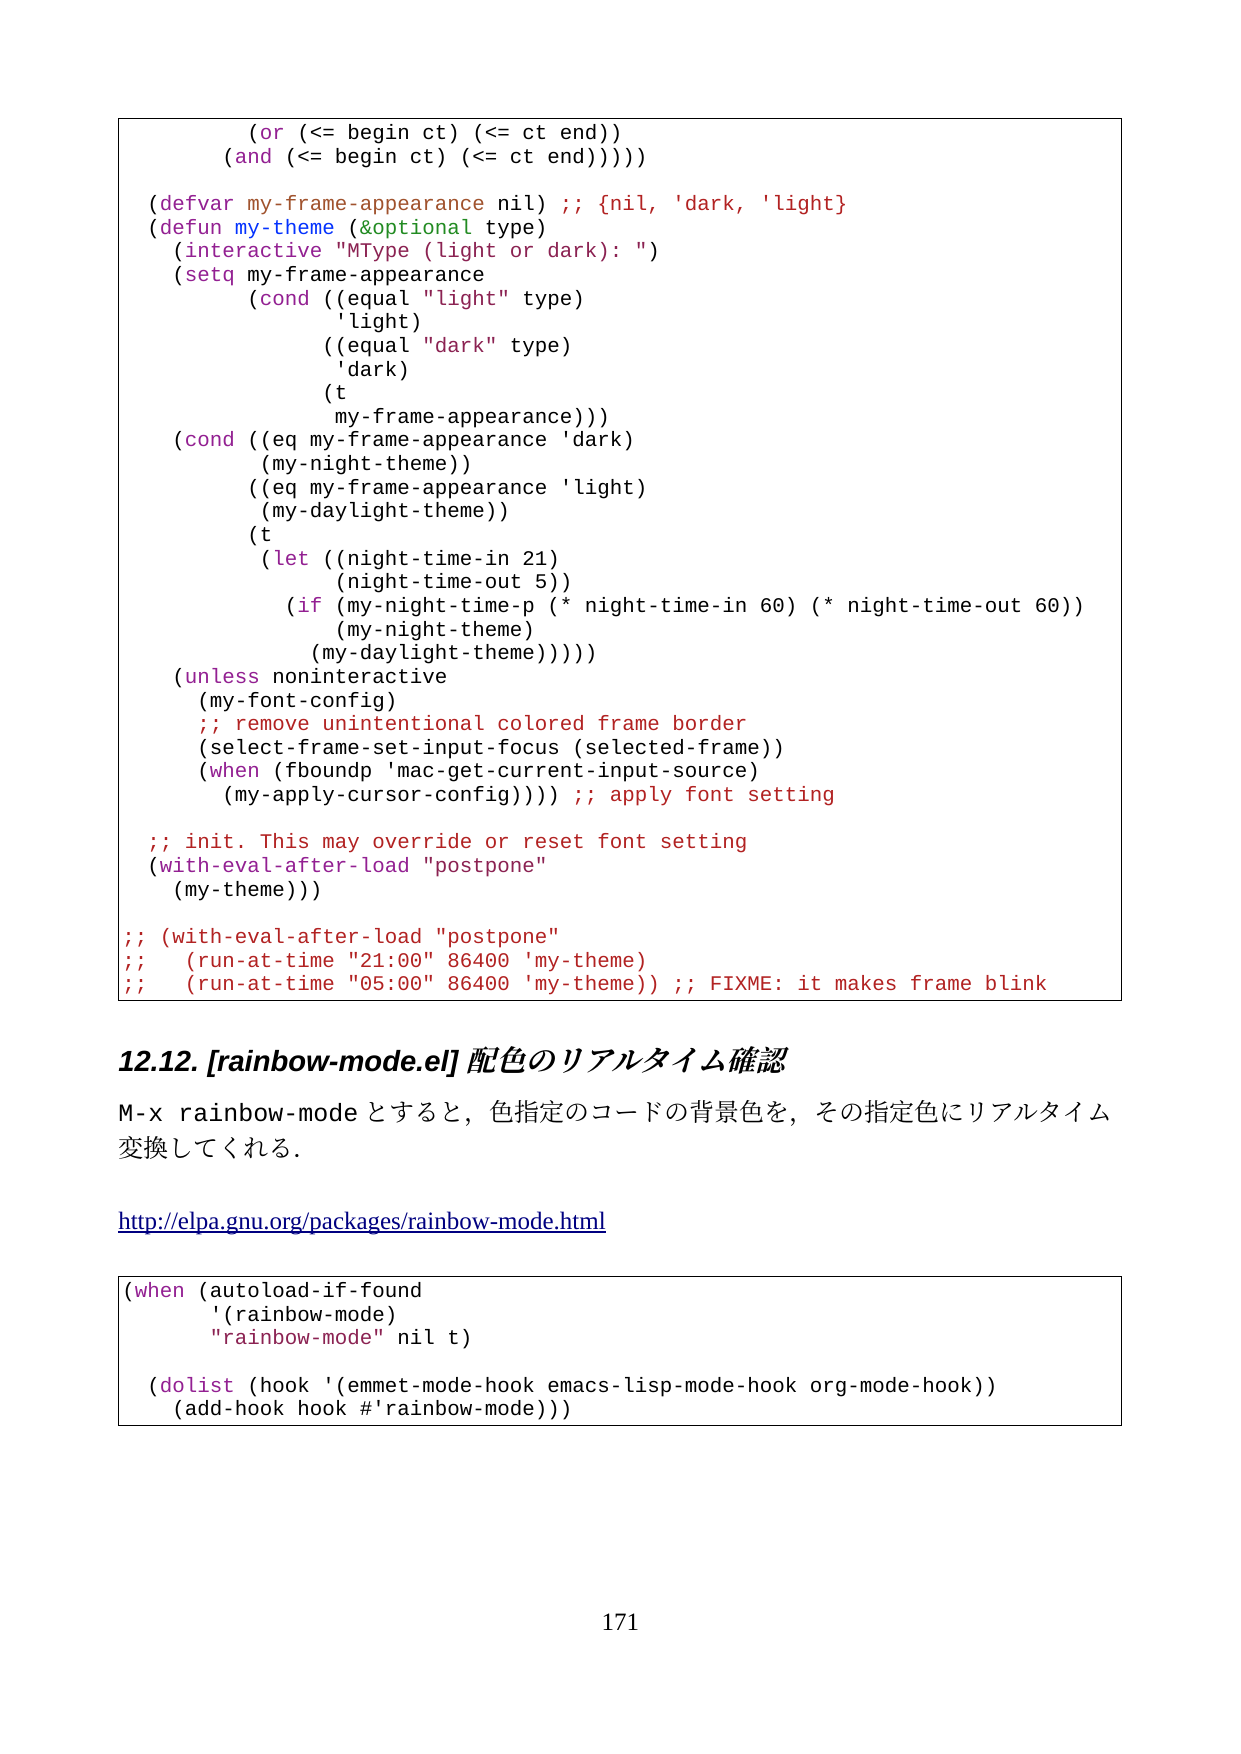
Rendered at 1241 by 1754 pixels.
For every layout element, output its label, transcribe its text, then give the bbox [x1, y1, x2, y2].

text (defun my-theme (&optional type) [119, 213, 1121, 236]
text my-frame-appearance))) [119, 402, 1121, 426]
text ((eq my-frame-appearance 'light) [119, 473, 1121, 496]
text (my-night-theme) [119, 615, 1121, 638]
text (select-frame-set-input-focus (selected-frame)) [119, 733, 1121, 757]
text (when (autoload-if-found [119, 1277, 1121, 1300]
text (cond ((eq my-frame-appearance 'dark) [119, 426, 1121, 449]
text (cond ((equal "light" type) [119, 284, 1121, 307]
text "rainbow-mode" nil t) [119, 1323, 1121, 1347]
text ;; (run-at-time "05:00" 86400 'my-theme)) ;; FIXME: it makes frame blink [119, 969, 1121, 1000]
text (or (<= begin ct) (<= ct end)) [119, 119, 1121, 142]
text 'light) [119, 307, 1121, 331]
text (setq my-frame-appearance [119, 260, 1121, 284]
text (my-night-theme)) [119, 449, 1121, 473]
text (with-eval-after-load "postpone" [119, 851, 1121, 875]
text 'dark) [119, 354, 1121, 378]
text (my-apply-cursor-config)))) ;; apply font setting [119, 780, 1121, 804]
text http://elpa.gnu.org/packages/rainbow-mode.html [118, 1206, 1122, 1264]
text (dolist (hook '(emmet-mode-hook emacs-lisp-mode-hook org-mode-hook)) [119, 1371, 1121, 1394]
text ((equal "dark" type) [119, 331, 1121, 354]
text (t [119, 520, 1121, 544]
text (my-daylight-theme)) [119, 496, 1121, 520]
text (t [119, 378, 1121, 402]
text ;; (with-eval-after-load "postpone" [119, 922, 1121, 946]
text (my-theme))) [119, 875, 1121, 898]
text (if (my-night-time-p (* night-time-in 60) (* night-time-out 60)) [119, 591, 1121, 615]
text (and (<= begin ct) (<= ct end))))) [119, 142, 1121, 165]
text (let ((night-time-in 21) [119, 544, 1121, 567]
text ;; (run-at-time "21:00" 86400 'my-theme) [119, 946, 1121, 969]
text ;; remove unintentional colored frame border [119, 709, 1121, 733]
text '(rainbow-mode) [119, 1300, 1121, 1323]
text (night-time-out 5)) [119, 567, 1121, 591]
subtitle [rainbow-mode.el] 配色のリアルタイム確認 [118, 1038, 1122, 1080]
text (my-font-config) [119, 686, 1121, 709]
text (my-daylight-theme))))) [119, 638, 1121, 662]
text ;; init. This may override or reset font setting [119, 827, 1121, 851]
text (defvar my-frame-appearance nil) ;; {nil, 'dark, 'light} [119, 189, 1121, 213]
text (interactive "MType (light or dark): ") [119, 236, 1121, 260]
text (when (fboundp 'mac-get-current-input-source) [119, 757, 1121, 780]
text M-x rainbow-mode とすると，色指定のコードの背景色を，その指定色にリアルタイム変換してくれる． [118, 1093, 1122, 1194]
text (add-hook hook #'rainbow-mode))) [119, 1394, 1121, 1425]
text (unless noninteractive [119, 662, 1121, 686]
